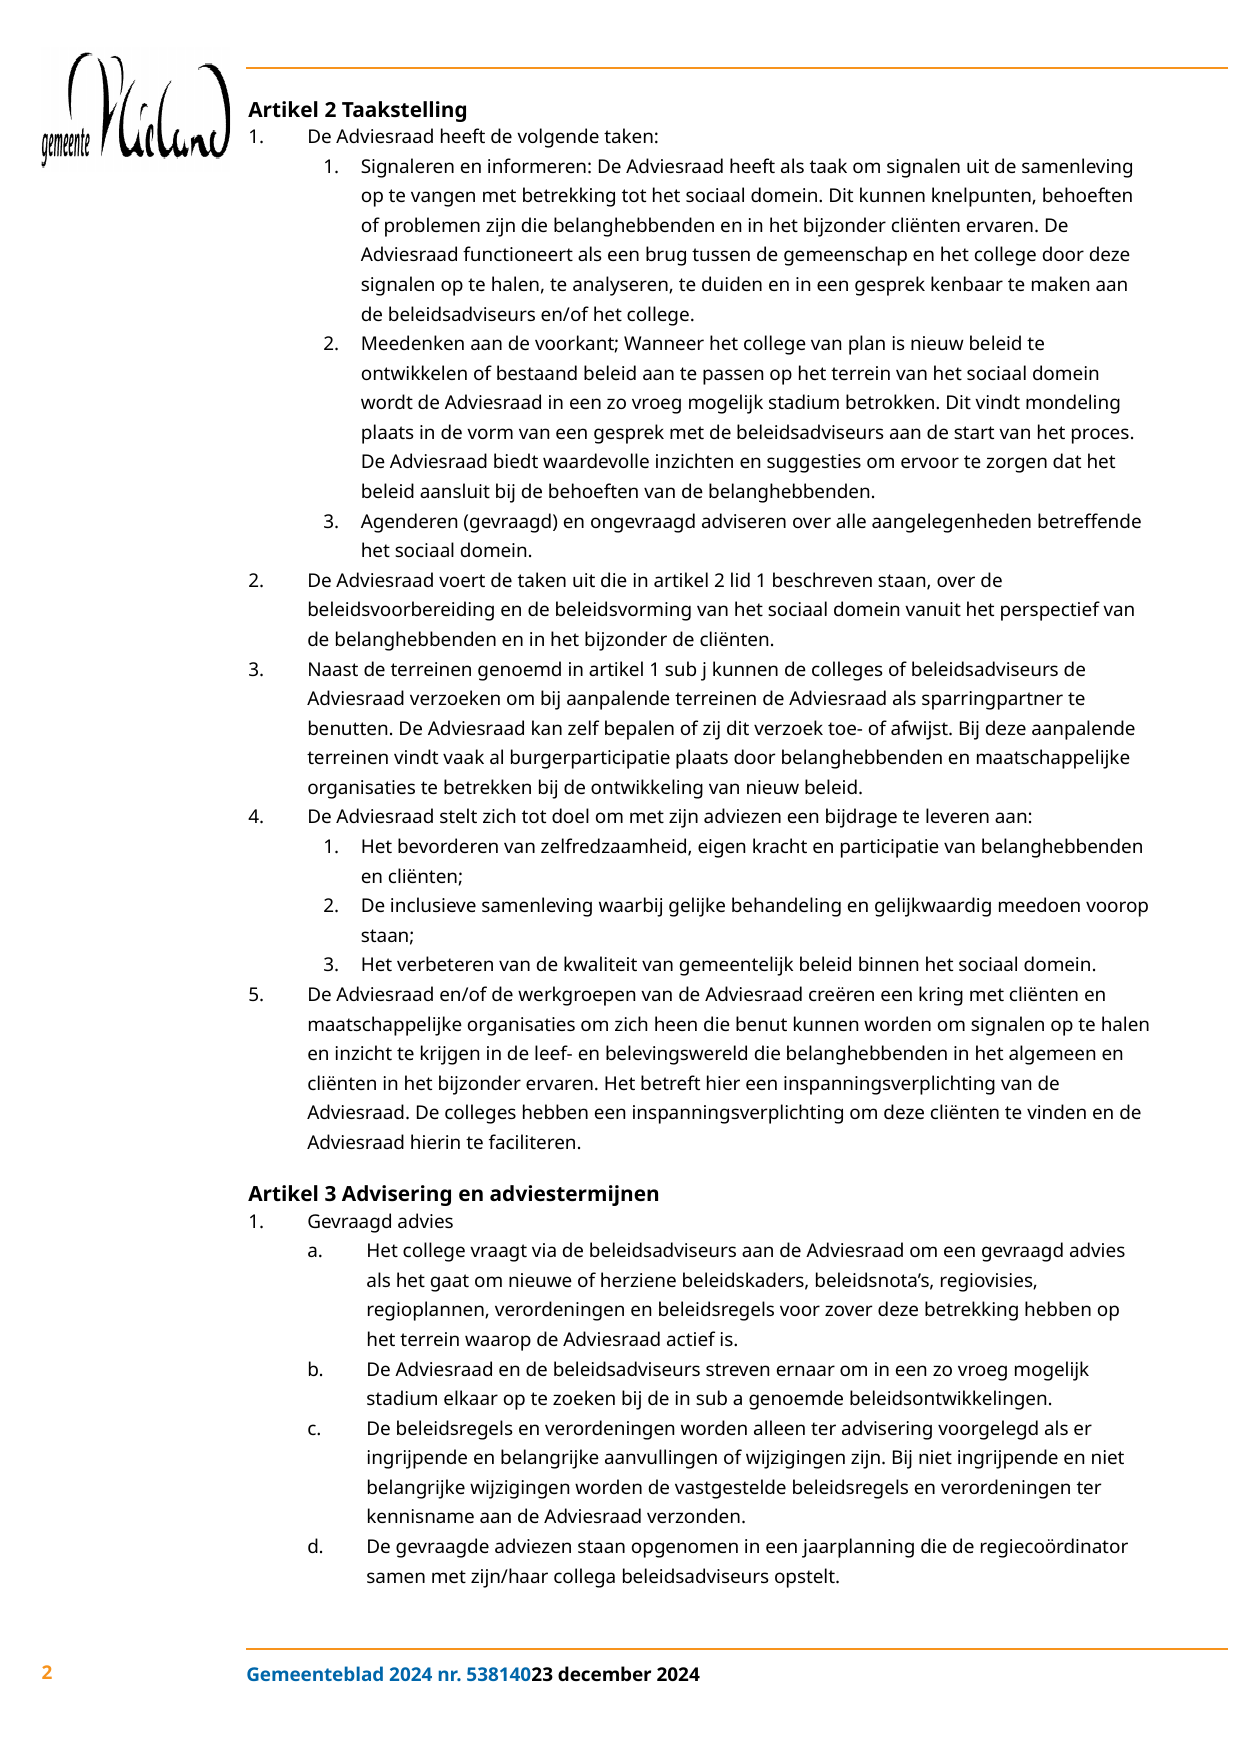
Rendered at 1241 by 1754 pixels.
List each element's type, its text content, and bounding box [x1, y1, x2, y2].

text Artikel 2 Taakstelling [248, 95, 1152, 123]
list Het college vraagt via de beleidsadviseurs aan de Adviesraad om een gevraagd advies als het gaat om nieuwe of herziene beleidskaders, beleidsnota’s, regiovisies, regioplannen, verordeningen en beleidsregels voor zover deze betrekking hebben op het terrein waarop de Adviesraad actief is. [307, 1237, 1152, 1352]
list Meedenken aan de voorkant; Wanneer het college van plan is nieuw beleid te ontwikkelen of bestaand beleid aan te passen op het terrein van het sociaal domein wordt de Adviesraad in een zo vroeg mogelijk stadium betrokken. Dit vindt mondeling plaats in de vorm van een gesprek met de beleidsadviseurs aan de start van het proces. De Adviesraad biedt waardevolle inzichten en suggesties om ervoor te zorgen dat het beleid aansluit bij de behoeften van de belanghebbenden. [323, 330, 1152, 504]
text Artikel 3 Advisering en adviestermijnen [248, 1179, 1152, 1208]
list De beleidsregels en verordeningen worden alleen ter advisering voorgelegd als er ingrijpende en belangrijke aanvullingen of wijzigingen zijn. Bij niet ingrijpende en niet belangrijke wijzigingen worden de vastgestelde beleidsregels en verordeningen ter kennisname aan de Adviesraad verzonden. [307, 1415, 1152, 1529]
list De Adviesraad heeft de volgende taken: [248, 123, 1152, 149]
list Het bevorderen van zelfredzaamheid, eigen kracht en participatie van belanghebbenden en cliënten; [323, 833, 1152, 888]
list Gevraagd advies [248, 1208, 1152, 1234]
list De inclusieve samenleving waarbij gelijke behandeling en gelijkwaardig meedoen voorop staan; [323, 892, 1152, 948]
list Naast de terreinen genoemd in artikel 1 sub j kunnen de colleges of beleidsadviseurs de Adviesraad verzoeken om bij aanpalende terreinen de Adviesraad als sparringpartner te benutten. De Adviesraad kan zelf bepalen of zij dit verzoek toe- of afwijst. Bij deze aanpalende terreinen vindt vaak al burgerparticipatie plaats door belanghebbenden en maatschappelijke organisaties te betrekken bij de ontwikkeling van nieuw beleid. [248, 656, 1152, 800]
list De Adviesraad stelt zich tot doel om met zijn adviezen een bijdrage te leveren aan: [248, 804, 1152, 829]
list De Adviesraad en de beleidsadviseurs streven ernaar om in een zo vroeg mogelijk stadium elkaar op te zoeken bij de in sub a genoemde beleidsontwikkelingen. [307, 1356, 1152, 1411]
list Signaleren en informeren: De Adviesraad heeft als taak om signalen uit de samenleving op te vangen met betrekking tot het sociaal domein. Dit kunnen knelpunten, behoeften of problemen zijn die belanghebbenden en in het bijzonder cliënten ervaren. De Adviesraad functioneert als een brug tussen de gemeenschap en het college door deze signalen op te halen, te analyseren, te duiden en in een gesprek kenbaar te maken aan de beleidsadviseurs en/of het college. [323, 153, 1152, 326]
list De Adviesraad en/of de werkgroepen van de Adviesraad creëren een kring met cliënten en maatschappelijke organisaties om zich heen die benut kunnen worden om signalen op te halen en inzicht te krijgen in de leef- en belevingswereld die belanghebbenden in het algemeen en cliënten in het bijzonder ervaren. Het betreft hier een inspanningsverplichting van de Adviesraad. De colleges hebben een inspanningsverplichting om deze cliënten te vinden en de Adviesraad hierin te faciliteren. [248, 981, 1152, 1155]
list Het verbeteren van de kwaliteit van gemeentelijk beleid binnen het sociaal domein. [323, 952, 1152, 977]
list De gevraagde adviezen staan opgenomen in een jaarplanning die de regiecoördinator samen met zijn/haar collega beleidsadviseurs opstelt. [307, 1533, 1152, 1589]
list De Adviesraad voert de taken uit die in artikel 2 lid 1 beschreven staan, over de beleidsvoorbereiding en de beleidsvorming van het sociaal domein vanuit het perspectief van de belanghebbenden en in het bijzonder de cliënten. [248, 567, 1152, 652]
picture [41, 47, 231, 172]
list Agenderen (gevraagd) en ongevraagd adviseren over alle aangelegenheden betreffende het sociaal domein. [323, 508, 1152, 563]
